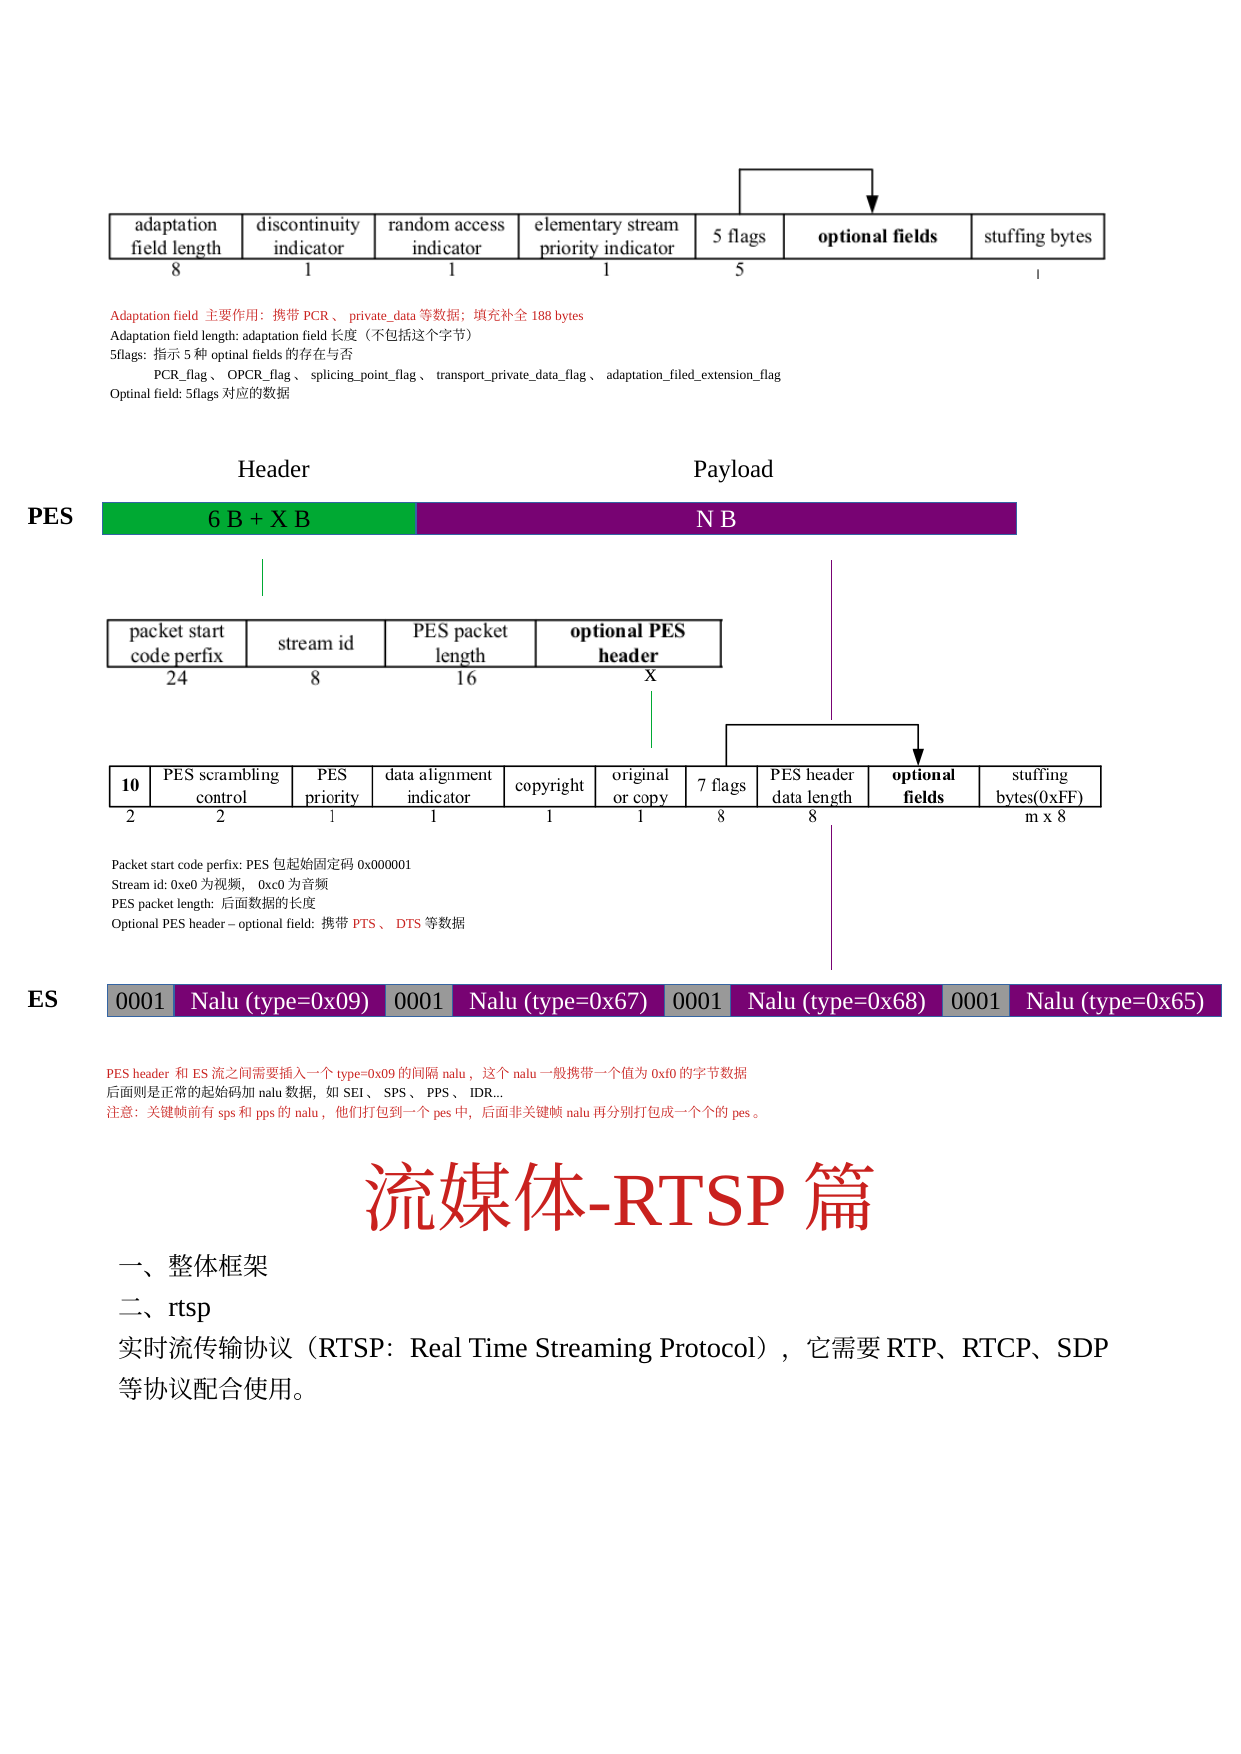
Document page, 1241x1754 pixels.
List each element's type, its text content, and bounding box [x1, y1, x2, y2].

picture [101, 720, 1105, 825]
picture [105, 165, 1110, 279]
text 二、rtsp [118, 1288, 1122, 1324]
picture [105, 617, 723, 687]
text 实时流传输协议（RTSP：Real Time Streaming Protocol），它需要RTP、RTCP、SDP等协议配合使用。 [118, 1329, 1122, 1406]
text 流媒体-RTSP篇 [118, 1139, 1122, 1246]
text 一、整体框架 [118, 1246, 1122, 1282]
